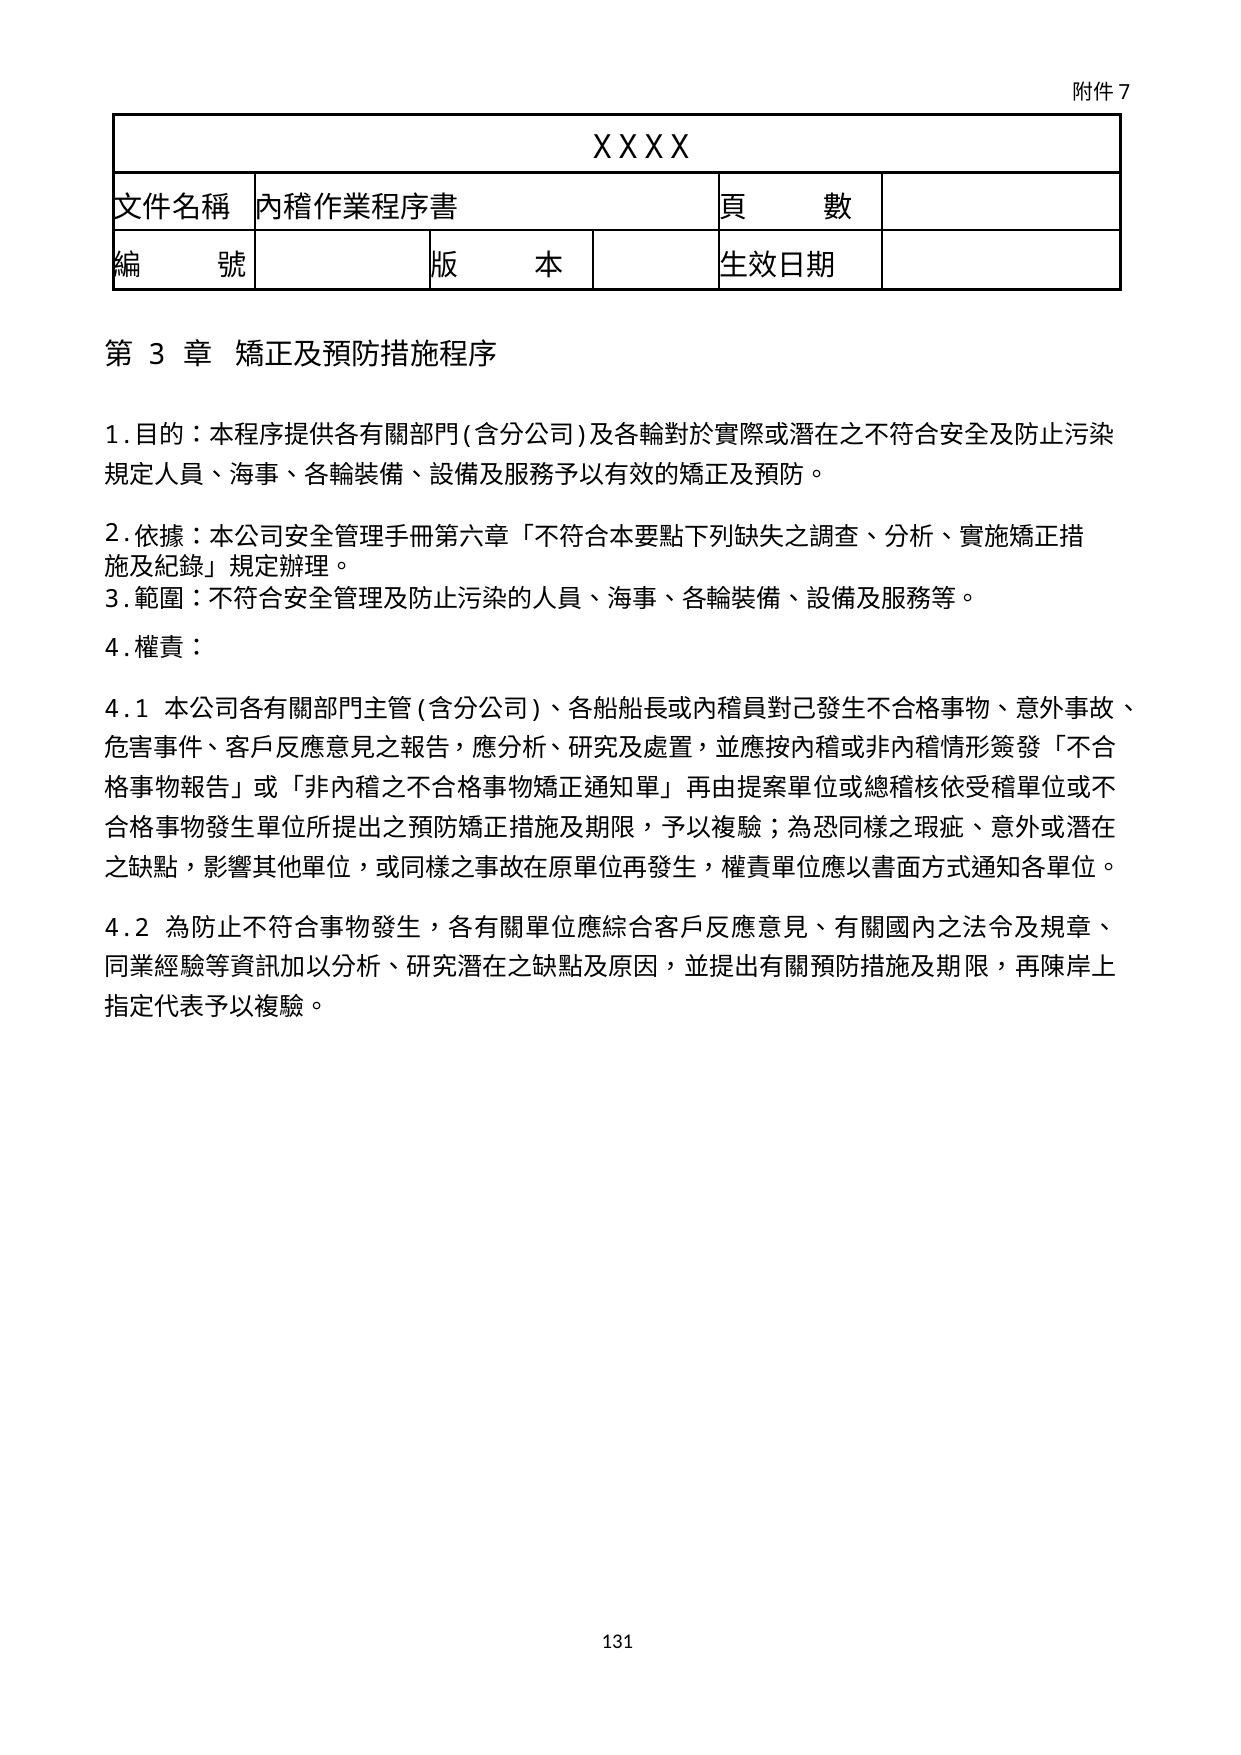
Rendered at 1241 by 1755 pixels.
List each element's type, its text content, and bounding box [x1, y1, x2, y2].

text 2.依據：本公司安全管理手冊第六章「不符合本要點下列缺失之調查、分析、實施矯正措 施及紀錄」規定辦理。 [104, 522, 1107, 582]
text 4.2 為防止不符合事物發生，各有關單位應綜合客戶反應意見、有關國內之法令及規章、同業經驗等資訊加以分析、研究潛在之缺點及原因，並提出有關預防措施及期限，再陳岸上指定代表予以複驗。 [104, 907, 1117, 1023]
text 第 3 章 矯正及預防措施程序 [104, 330, 1130, 373]
table_cell 文件名稱 [115, 174, 254, 229]
text 3.範圍：不符合安全管理及防止污染的人員、海事、各輪裝備、設備及服務等。 [104, 582, 1130, 614]
table_cell 內稽作業程序書 [256, 174, 718, 229]
table_cell [256, 231, 429, 288]
table_cell 版 本 [431, 231, 592, 288]
table_cell 編 號 [115, 231, 254, 288]
text 4.1 本公司各有關部門主管(含分公司)、各船船長或內稽員對己發生不合格事物、意外事故、危害事件、客戶反應意見之報告，應分析、研究及處置，並應按內稽或非內稽情形簽發「不合格事物報告」或「非內稽之不合格事物矯正通知單」再由提案單位或總稽核依受稽單位或不合格事物發生單位所提出之預防矯正措施及期限，予以複驗；為恐同樣之瑕疵、意外或潛在之缺點，影響其他單位，或同樣之事故在原單位再發生，權責單位應以書面方式通知各單位。 [104, 688, 1117, 883]
text 1.目的：本程序提供各有關部門(含分公司)及各輪對於實際或潛在之不符合安全及防止污染規定人員、海事、各輪裝備、設備及服務予以有效的矯正及預防。 [104, 414, 1119, 490]
text 4.權責： [104, 627, 1130, 664]
table_header XXXX 公 司 [115, 116, 1119, 171]
table_cell 頁 數 [720, 174, 881, 229]
table_cell [594, 231, 718, 288]
table_cell 生效日期 [720, 231, 881, 288]
table_cell [883, 174, 1119, 229]
table_cell [883, 231, 1119, 288]
